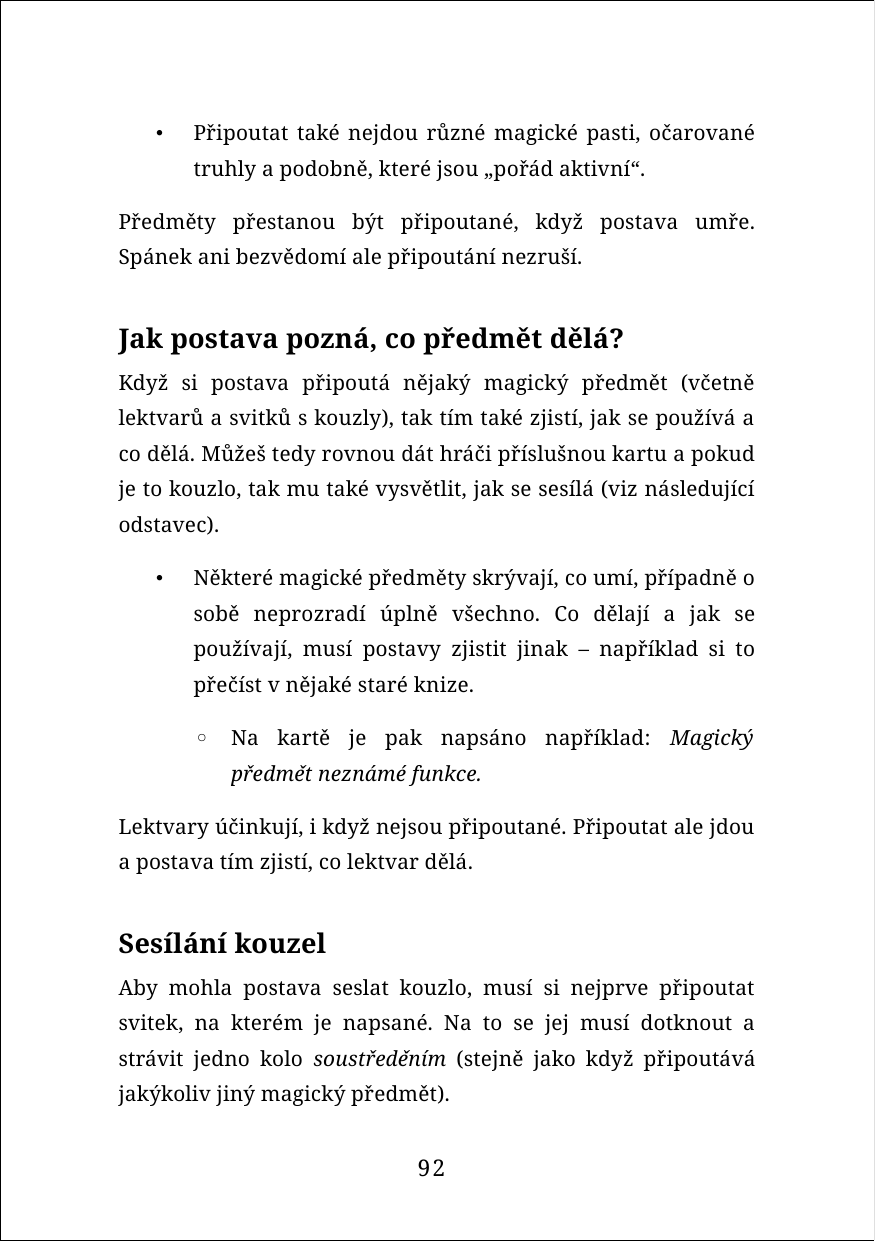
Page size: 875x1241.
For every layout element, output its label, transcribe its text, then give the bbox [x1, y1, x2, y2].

list Připoutat také nejdou různé magické pasti, očarované truhly a podobně, které jsou „pořád aktivní“. [156, 118, 756, 182]
list Některé magické předměty skrývají, co umí, případně o sobě neprozradí úplně všechno. Co dělají a jak se používají, musí postavy zjistit jinak – například si to přečíst v nějaké staré knize. [156, 563, 756, 698]
text Aby mohla postava seslat kouzlo, musí si nejprve připoutat svitek, na kterém je napsané. Na to se jej musí dotknout a strávit jedno kolo soustředěním (stejně jako když připoutává jakýkoliv jiný magický předmět). [118, 973, 756, 1108]
text Předměty přestanou být připoutané, když postava umře. Spánek ani bezvědomí ale připoutání nezruší. [118, 207, 756, 271]
text Když si postava připoutá nějaký magický předmět (včetně lektvarů a svitků s kouzly), tak tím také zjistí, jak se používá a co dělá. Můžeš tedy rovnou dát hráči příslušnou kartu a pokud je to kouzlo, tak mu také vysvětlit, jak se sesílá (viz následující odstavec). [118, 368, 756, 538]
subtitle Sesílání kouzel [118, 924, 756, 961]
subtitle Jak postava pozná, co předmět dělá? [118, 319, 756, 356]
list Na kartě je pak napsáno například: Magický předmět neznámé funkce. [193, 723, 756, 787]
text Lektvary účinkují, i když nejsou připoutané. Připoutat ale jdou a postava tím zjistí, co lektvar dělá. [118, 812, 756, 876]
